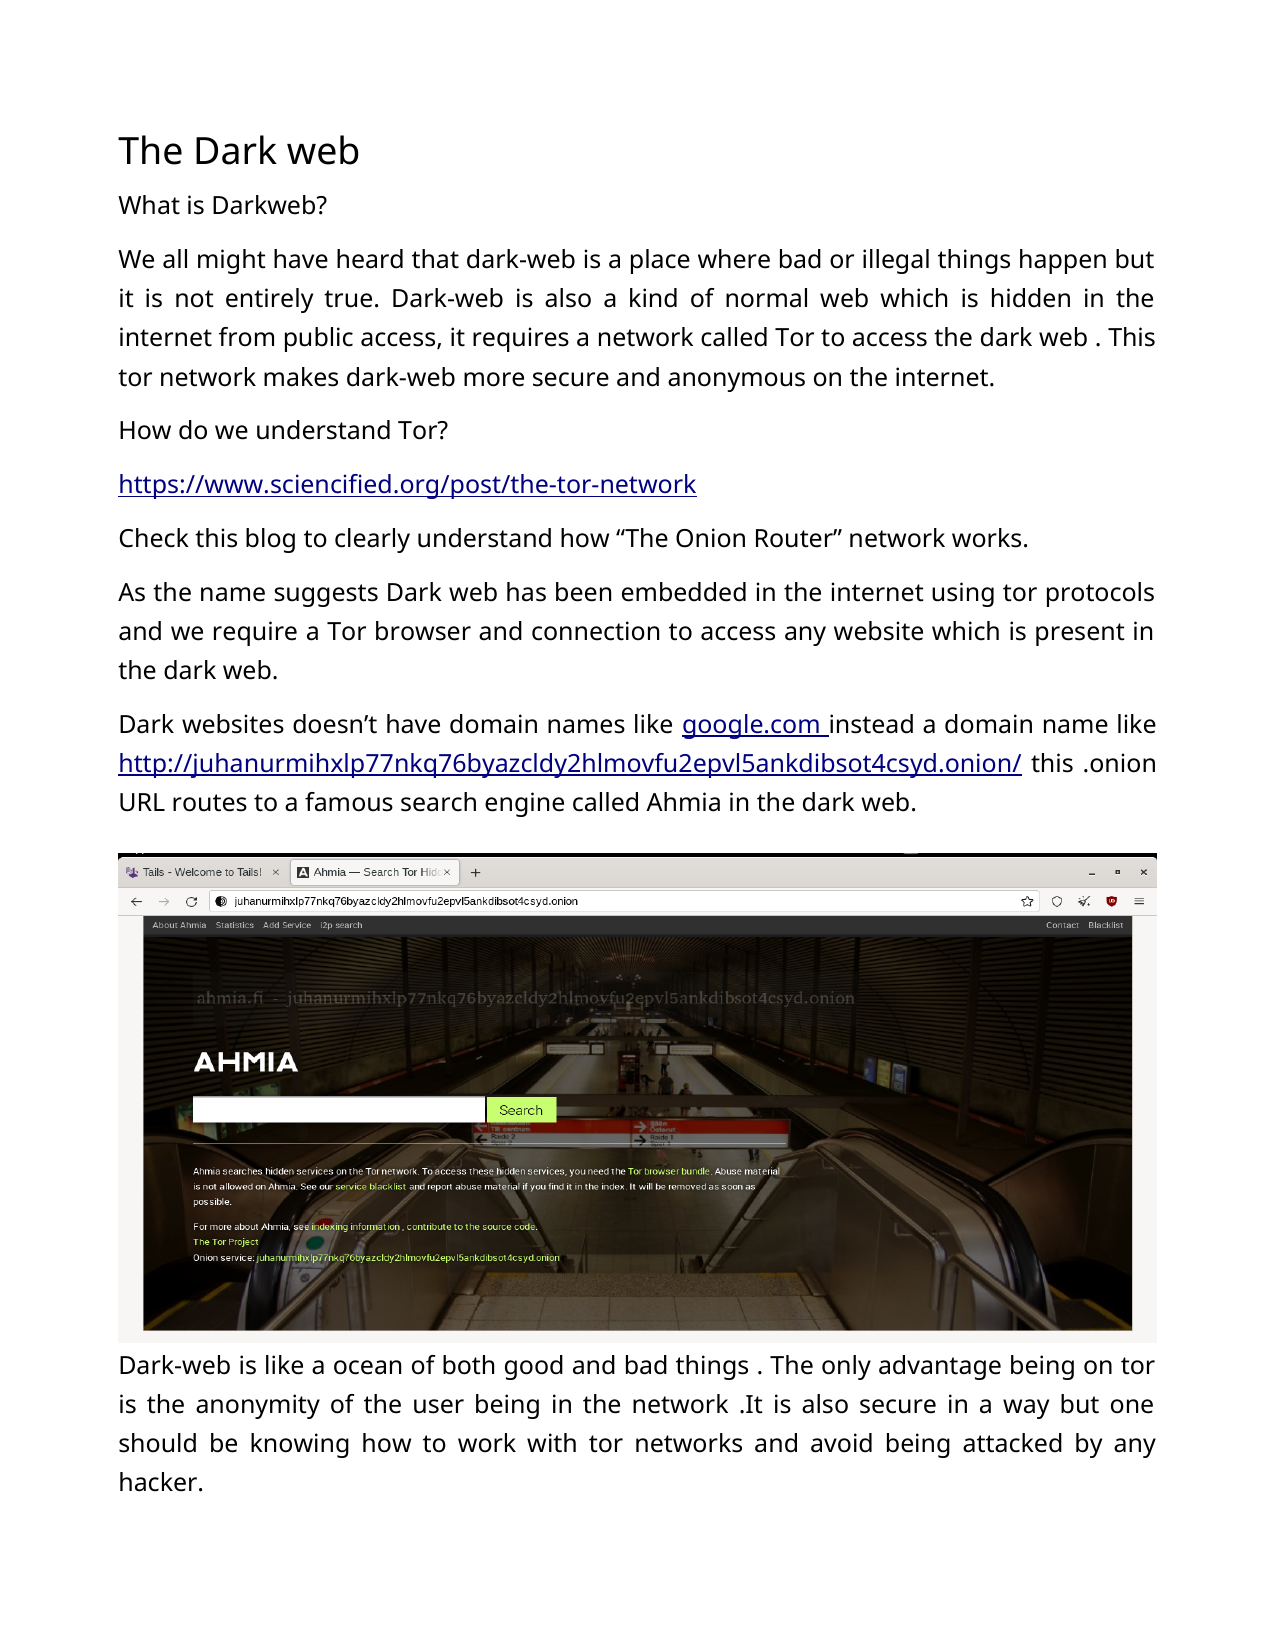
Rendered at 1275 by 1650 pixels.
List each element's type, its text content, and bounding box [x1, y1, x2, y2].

text Dark websites doesn’t have domain names like google.com instead a domain name like http://juhanurmihxlp77nkq76byazcldy2hlmovfu2epvl5ankdibsot4csyd.onion/ this .onion URL routes to a famous search engine called Ahmia in the dark web. [118, 706, 1157, 819]
text We all might have heard that dark-web is a place where bad or illegal things happen but it is not entirely true. Dark-web is also a kind of normal web which is hidden in the internet from public access, it requires a network called Tor to access the dark web . This tor network makes dark-web more secure and anonymous on the internet. [118, 242, 1157, 393]
text What is Darkweb? [118, 188, 1157, 222]
text How do we understand Tor? [118, 413, 1157, 447]
subtitle The Dark web [118, 124, 1157, 175]
text Dark-web is like a ocean of both good and bad things . The only advantage being on tor is the anonymity of the user being in the network .It is also secure in a way but one should be knowing how to work with tor networks and avoid being attacked by any hacker. [118, 1343, 1157, 1499]
picture [118, 853, 1157, 1343]
text Check this blog to clearly understand how “The Onion Router” network works. [118, 520, 1157, 554]
text https://www.sciencified.org/post/the-tor-network [118, 467, 1157, 501]
text [118, 838, 1157, 853]
text As the name suggests Dark web has been embedded in the internet using tor protocols and we require a Tor browser and connection to access any website which is present in the dark web. [118, 574, 1157, 687]
